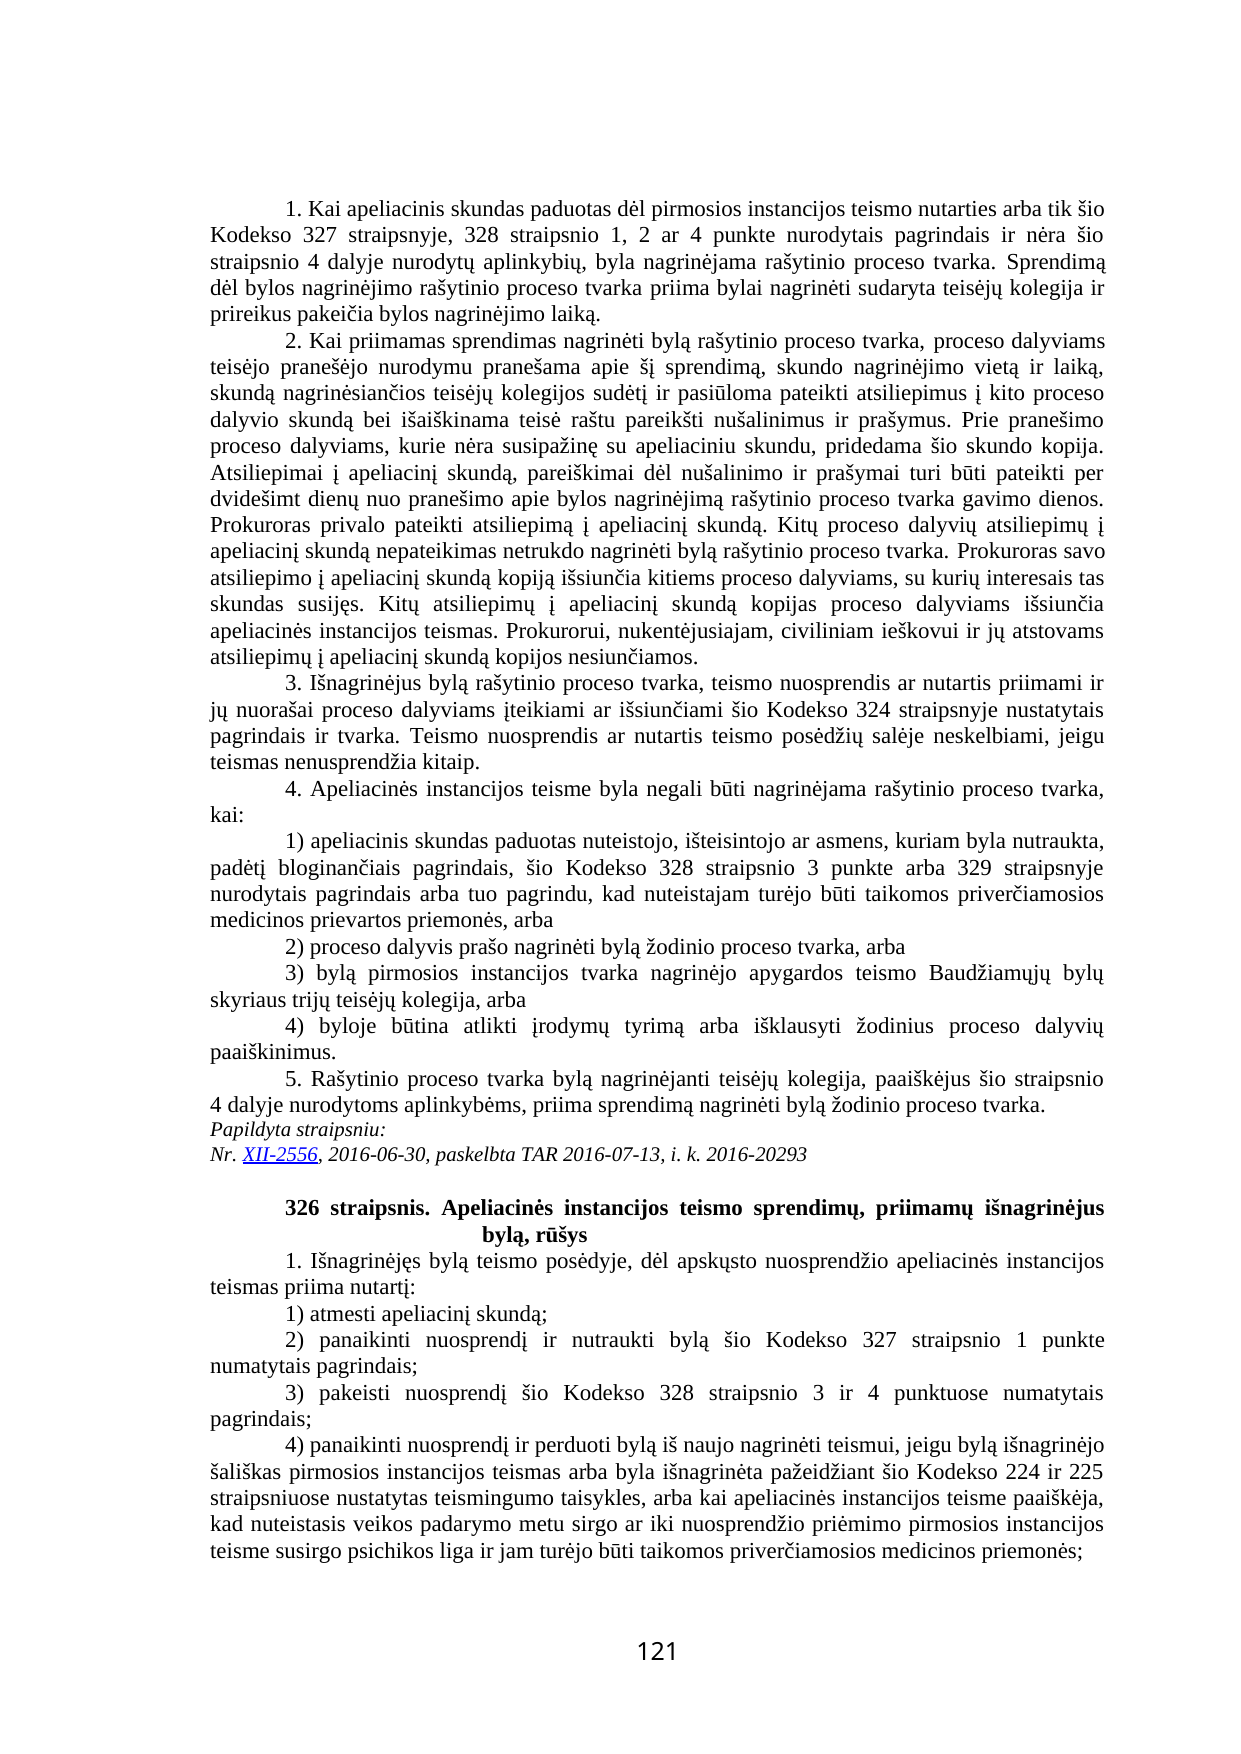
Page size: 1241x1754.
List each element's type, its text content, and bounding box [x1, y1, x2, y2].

text 2. Kai priimamas sprendimas nagrinėti bylą rašytinio proceso tvarka, proceso dalyviams teisėjo pranešėjo nurodymu pranešama apie šį sprendimą, skundo nagrinėjimo vietą ir laiką, skundą nagrinėsiančios teisėjų kolegijos sudėtį ir pasiūloma pateikti atsiliepimus į kito proceso dalyvio skundą bei išaiškinama teisė raštu pareikšti nušalinimus ir prašymus. Prie pranešimo proceso dalyviams, kurie nėra susipažinę su apeliaciniu skundu, pridedama šio skundo kopija. Atsiliepimai į apeliacinį skundą, pareiškimai dėl nušalinimo ir prašymai turi būti pateikti per dvidešimt dienų nuo pranešimo apie bylos nagrinėjimą rašytinio proceso tvarka gavimo dienos. Prokuroras privalo pateikti atsiliepimą į apeliacinį skundą. Kitų proceso dalyvių atsiliepimų į apeliacinį skundą nepateikimas netrukdo nagrinėti bylą rašytinio proceso tvarka. Prokuroras savo atsiliepimo į apeliacinį skundą kopiją išsiunčia kitiems proceso dalyviams, su kurių interesais tas skundas susijęs. Kitų atsiliepimų į apeliacinį skundą kopijas proceso dalyviams išsiunčia apeliacinės instancijos teismas. Prokurorui, nukentėjusiajam, civiliniam ieškovui ir jų atstovams atsiliepimų į apeliacinį skundą kopijos nesiunčiamos. [210, 327, 1106, 669]
text 1. Kai apeliacinis skundas paduotas dėl pirmosios instancijos teismo nutarties arba tik šio Kodekso 327 straipsnyje, 328 straipsnio 1, 2 ar 4 punkte nurodytais pagrindais ir nėra šio straipsnio 4 dalyje nurodytų aplinkybių, byla nagrinėjama rašytinio proceso tvarka. Sprendimą dėl bylos nagrinėjimo rašytinio proceso tvarka priima bylai nagrinėti sudaryta teisėjų kolegija ir prireikus pakeičia bylos nagrinėjimo laiką. [210, 195, 1106, 327]
text 3. Išnagrinėjus bylą rašytinio proceso tvarka, teismo nuosprendis ar nutartis priimami ir jų nuorašai proceso dalyviams įteikiami ar išsiunčiami šio Kodekso 324 straipsnyje nustatytais pagrindais ir tvarka. Teismo nuosprendis ar nutartis teismo posėdžių salėje neskelbiami, jeigu teismas nenusprendžia kitaip. [210, 669, 1106, 775]
text 3) pakeisti nuosprendį šio Kodekso 328 straipsnio 3 ir 4 punktuose numatytais pagrindais; [210, 1379, 1106, 1431]
text 1) apeliacinis skundas paduotas nuteistojo, išteisintojo ar asmens, kuriam byla nutraukta, padėtį bloginančiais pagrindais, šio Kodekso 328 straipsnio 3 punkte arba 329 straipsnyje nurodytais pagrindais arba tuo pagrindu, kad nuteistajam turėjo būti taikomos priverčiamosios medicinos prievartos priemonės, arba [210, 827, 1106, 933]
text Nr. XII-2556, 2016-06-30, paskelbta TAR 2016-07-13, i. k. 2016-20293 [210, 1141, 1106, 1166]
text 5. Rašytinio proceso tvarka bylą nagrinėjanti teisėjų kolegija, paaiškėjus šio straipsnio 4 dalyje nurodytoms aplinkybėms, priima sprendimą nagrinėti bylą žodinio proceso tvarka. [210, 1065, 1106, 1117]
text 4) panaikinti nuosprendį ir perduoti bylą iš naujo nagrinėti teismui, jeigu bylą išnagrinėjo šališkas pirmosios instancijos teismas arba byla išnagrinėta pažeidžiant šio Kodekso 224 ir 225 straipsniuose nustatytas teismingumo taisykles, arba kai apeliacinės instancijos teisme paaiškėja, kad nuteistasis veikos padarymo metu sirgo ar iki nuosprendžio priėmimo pirmosios instancijos teisme susirgo psichikos liga ir jam turėjo būti taikomos priverčiamosios medicinos priemonės; [210, 1431, 1106, 1563]
text 4) byloje būtina atlikti įrodymų tyrimą arba išklausyti žodinius proceso dalyvių paaiškinimus. [210, 1012, 1106, 1065]
text 4. Apeliacinės instancijos teisme byla negali būti nagrinėjama rašytinio proceso tvarka, kai: [210, 775, 1106, 827]
text 2) proceso dalyvis prašo nagrinėti bylą žodinio proceso tvarka, arba [210, 933, 1106, 959]
text 326 straipsnis. Apeliacinės instancijos teismo sprendimų, priimamų išnagrinėjus bylą, rūšys [285, 1194, 1106, 1247]
text 1) atmesti apeliacinį skundą; [210, 1300, 1106, 1326]
text 3) bylą pirmosios instancijos tvarka nagrinėjo apygardos teismo Baudžiamųjų bylų skyriaus trijų teisėjų kolegija, arba [210, 959, 1106, 1012]
text Papildyta straipsniu: [210, 1117, 1106, 1141]
text 2) panaikinti nuosprendį ir nutraukti bylą šio Kodekso 327 straipsnio 1 punkte numatytais pagrindais; [210, 1326, 1106, 1379]
text 1. Išnagrinėjęs bylą teismo posėdyje, dėl apskųsto nuosprendžio apeliacinės instancijos teismas priima nutartį: [210, 1247, 1106, 1300]
